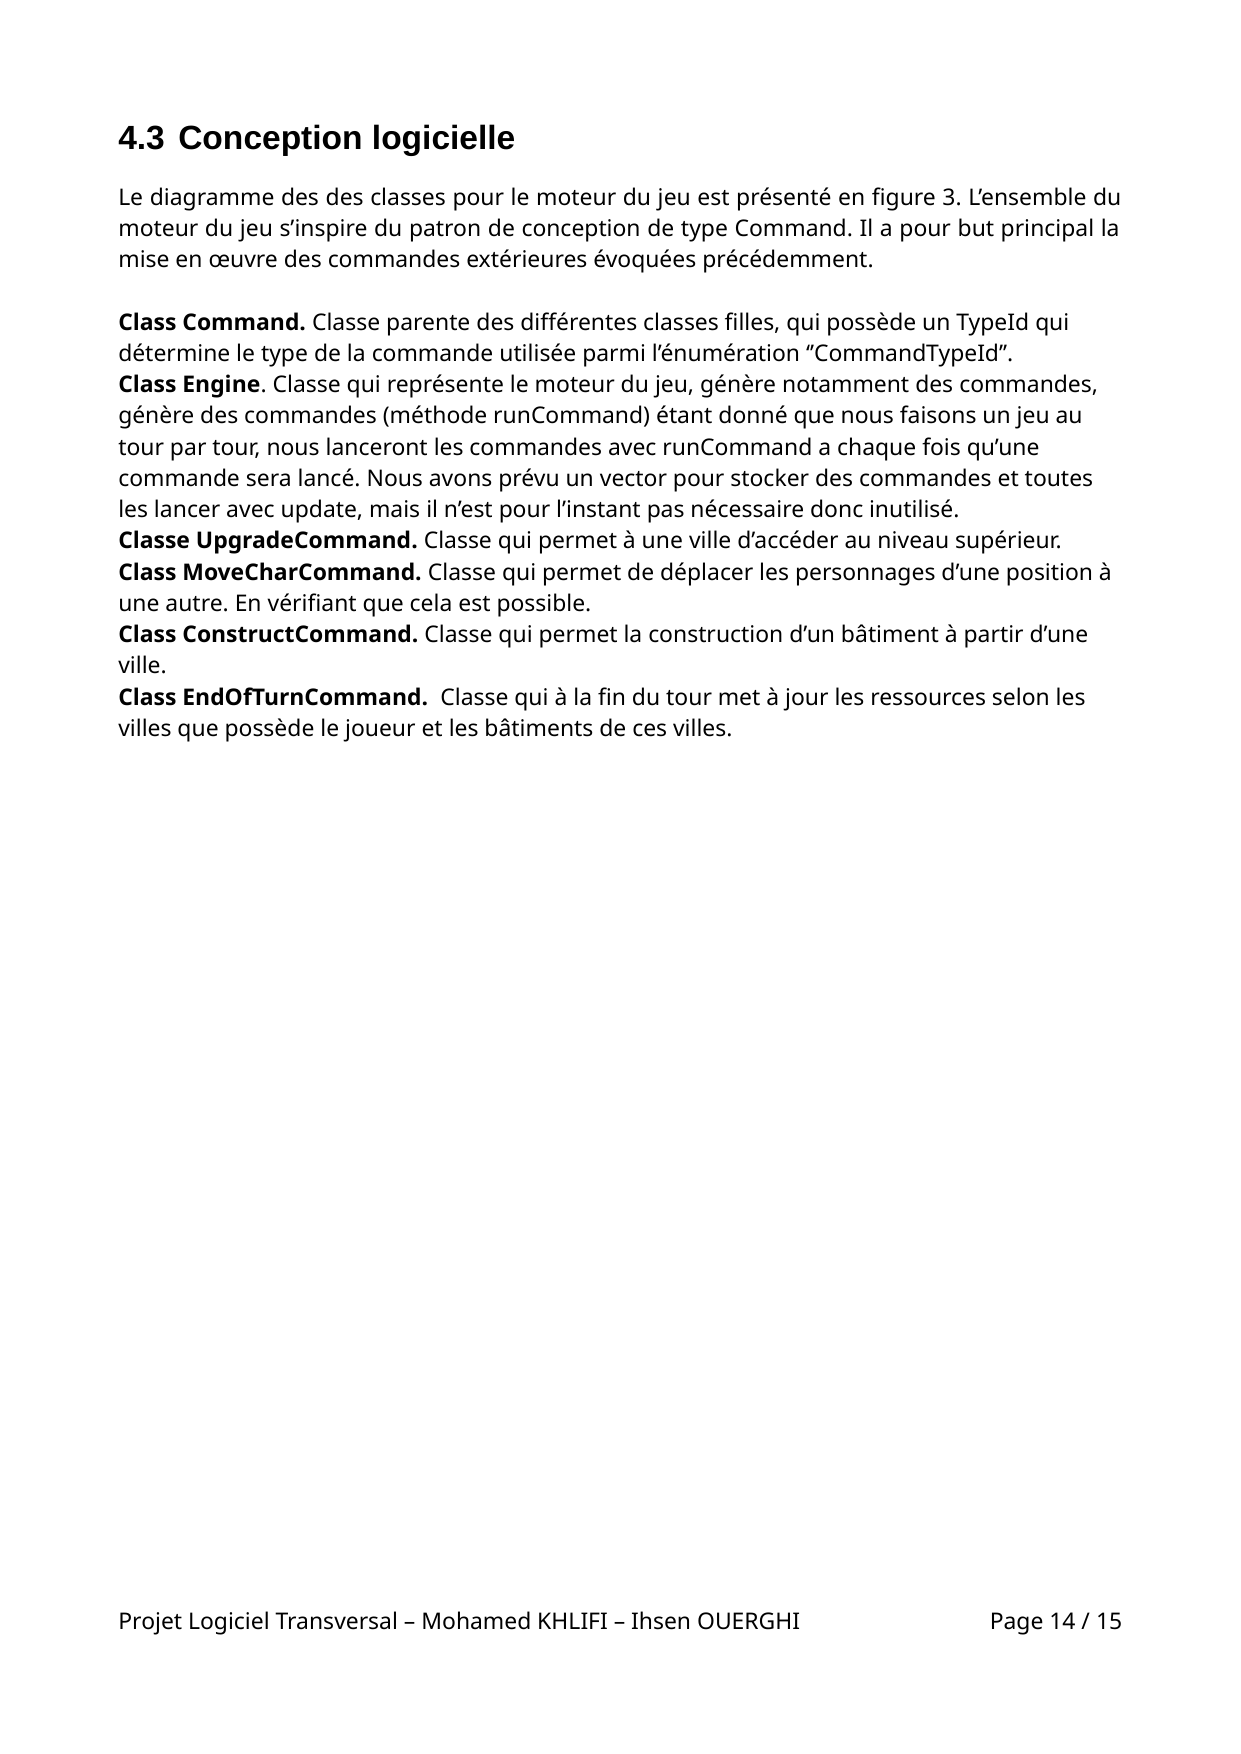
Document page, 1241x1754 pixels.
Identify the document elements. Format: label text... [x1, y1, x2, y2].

text Classe UpgradeCommand. Classe qui permet à une ville d’accéder au niveau supérieur. [118, 524, 1122, 555]
subtitle Conception logicielle [118, 118, 1122, 157]
text Le diagramme des des classes pour le moteur du jeu est présenté en figure 3. L’ensemble du moteur du jeu s’inspire du patron de conception de type Command. Il a pour but principal la mise en œuvre des commandes extérieures évoquées précédemment. [118, 180, 1122, 274]
text Class ConstructCommand. Classe qui permet la construction d’un bâtiment à partir d’une ville. [118, 618, 1122, 680]
text Class MoveCharCommand. Classe qui permet de déplacer les personnages d’une position à une autre. En vérifiant que cela est possible. [118, 555, 1122, 618]
text Class EndOfTurnCommand. Classe qui à la fin du tour met à jour les ressources selon les villes que possède le joueur et les bâtiments de ces villes. [118, 680, 1122, 743]
text Class Command. Classe parente des différentes classes filles, qui possède un TypeId qui détermine le type de la commande utilisée parmi l’énumération ‘’CommandTypeId’’. [118, 305, 1122, 368]
text Class Engine. Classe qui représente le moteur du jeu, génère notamment des commandes, génère des commandes (méthode runCommand) étant donné que nous faisons un jeu au tour par tour, nous lanceront les commandes avec runCommand a chaque fois qu’une commande sera lancé. Nous avons prévu un vector pour stocker des commandes et toutes les lancer avec update, mais il n’est pour l’instant pas nécessaire donc inutilisé. [118, 368, 1122, 524]
